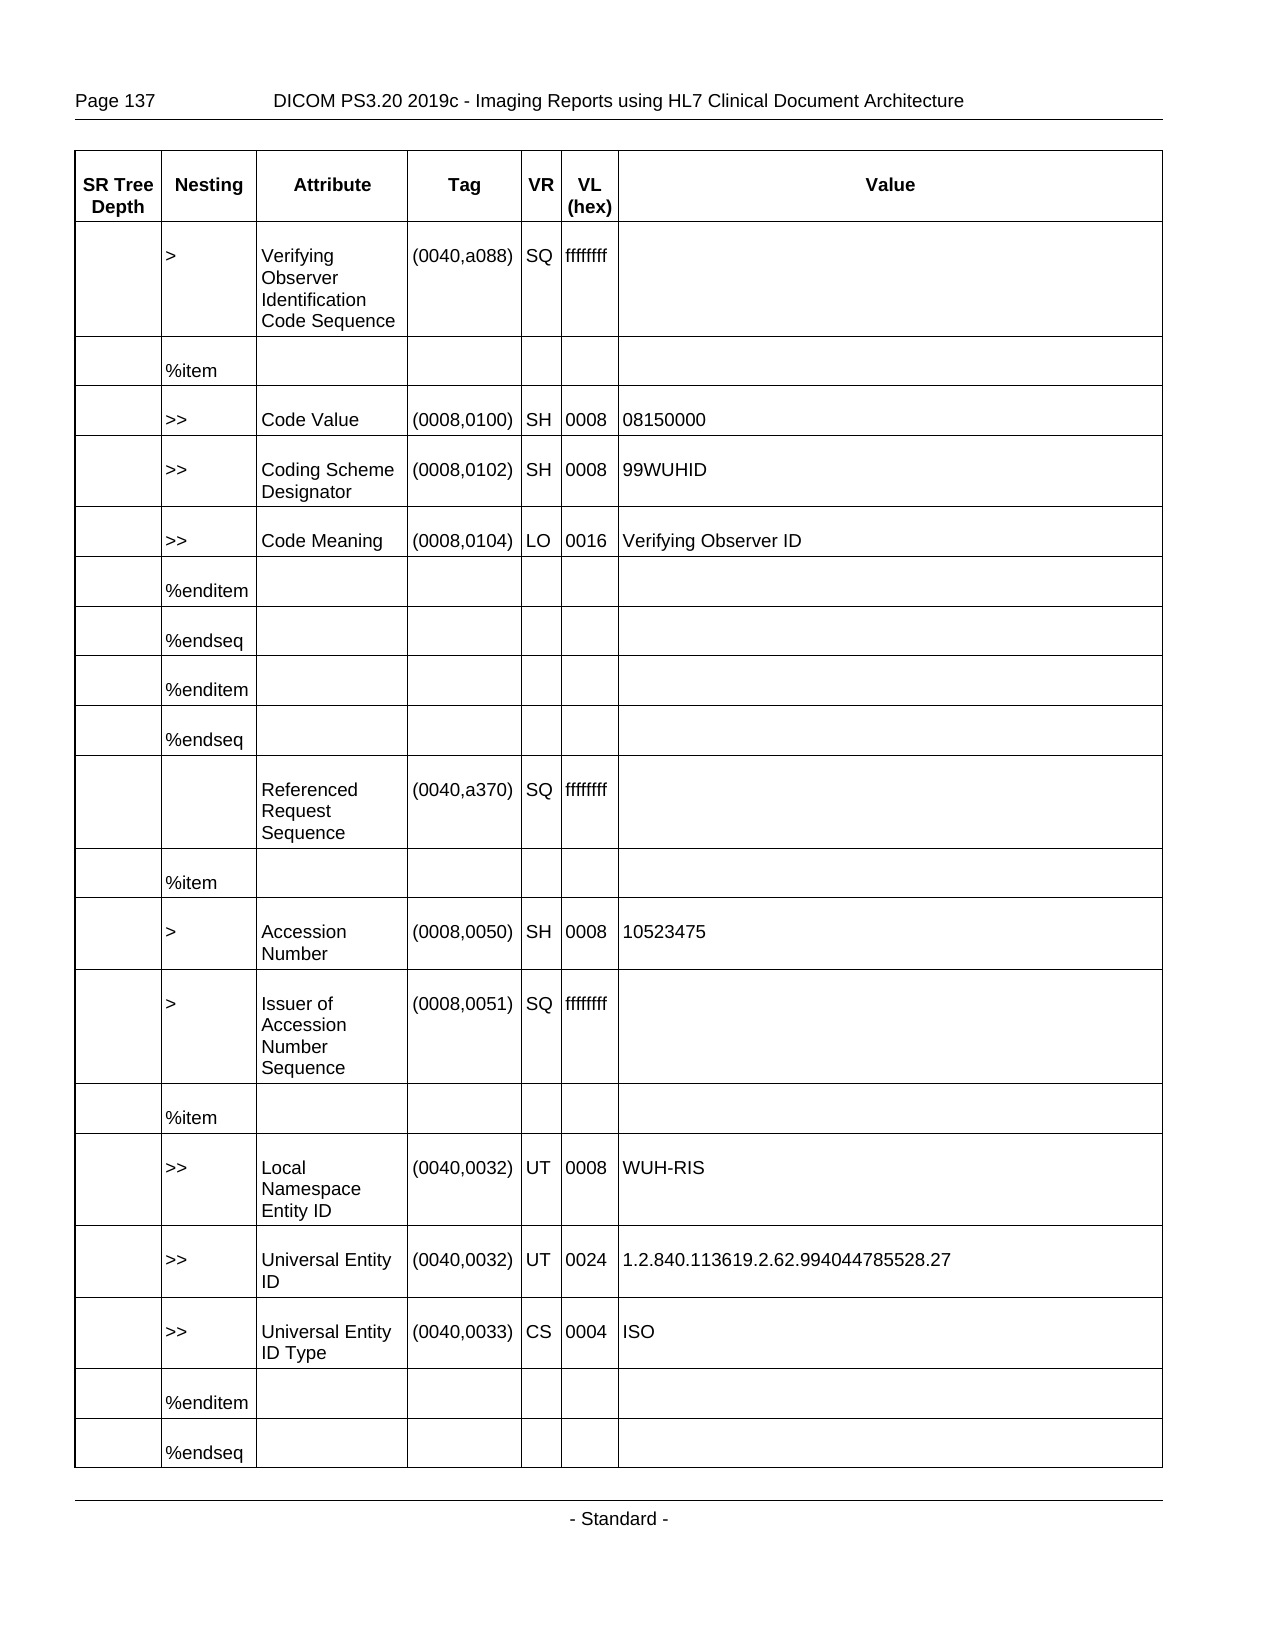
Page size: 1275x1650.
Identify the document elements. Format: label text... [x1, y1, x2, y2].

table_cell SQ [522, 756, 561, 847]
table_cell Verifying Observer ID [619, 507, 1162, 556]
table_cell WUH-RIS [619, 1134, 1162, 1225]
table_header Nesting [162, 151, 256, 221]
table_cell 0008 [562, 898, 618, 968]
table_cell [522, 557, 561, 606]
table_cell [408, 706, 521, 755]
table_cell >> [162, 1298, 256, 1368]
table_cell SQ [522, 970, 561, 1083]
table_cell [257, 1419, 407, 1467]
table_cell >> [162, 1226, 256, 1297]
table_cell [76, 1298, 161, 1368]
table_cell %endseq [162, 607, 256, 655]
table_cell [562, 1084, 618, 1132]
table_cell %enditem [162, 1369, 256, 1417]
table_cell ffffffff [562, 970, 618, 1083]
table_cell [619, 656, 1162, 705]
table_cell [76, 1134, 161, 1225]
table_cell [408, 337, 521, 385]
table_cell Accession Number [257, 898, 407, 968]
table_cell [408, 1419, 521, 1467]
table_cell Referenced Request Sequence [257, 756, 407, 847]
table_cell [76, 337, 161, 385]
table_cell > [162, 898, 256, 968]
table_cell [257, 849, 407, 897]
table_cell [562, 1419, 618, 1467]
table_cell >> [162, 1134, 256, 1225]
table_cell [257, 656, 407, 705]
table_header VR [522, 151, 561, 221]
table_cell UT [522, 1134, 561, 1225]
table_cell [76, 970, 161, 1083]
table_cell (0008,0100) [408, 386, 521, 435]
table_cell >> [162, 436, 256, 506]
table_cell [619, 849, 1162, 897]
table_cell [619, 222, 1162, 336]
table_cell [522, 607, 561, 655]
table_cell [408, 656, 521, 705]
table_cell CS [522, 1298, 561, 1368]
table_cell 0024 [562, 1226, 618, 1297]
table_cell [522, 849, 561, 897]
table_cell %enditem [162, 557, 256, 606]
table_cell [76, 849, 161, 897]
table_cell (0008,0050) [408, 898, 521, 968]
table_cell [257, 1369, 407, 1417]
table_cell [562, 607, 618, 655]
table_cell [619, 706, 1162, 755]
table_cell [76, 756, 161, 847]
table_cell [76, 607, 161, 655]
table_header SR Tree Depth [76, 151, 161, 221]
table_cell [408, 1369, 521, 1417]
table_cell SQ [522, 222, 561, 336]
table_cell [562, 337, 618, 385]
table_cell %item [162, 1084, 256, 1132]
table_cell Issuer of Accession Number Sequence [257, 970, 407, 1083]
table_cell [522, 656, 561, 705]
table_cell [257, 337, 407, 385]
table_cell [522, 706, 561, 755]
table_cell >> [162, 507, 256, 556]
table_cell [76, 557, 161, 606]
table_cell [257, 607, 407, 655]
table_cell %endseq [162, 706, 256, 755]
table_cell [619, 1084, 1162, 1132]
table_cell %item [162, 337, 256, 385]
table_cell [76, 898, 161, 968]
table_cell SH [522, 436, 561, 506]
table_cell 99WUHID [619, 436, 1162, 506]
table_cell [76, 1419, 161, 1467]
table_cell ISO [619, 1298, 1162, 1368]
table_cell 1.2.840.113619.2.62.994044785528.27 [619, 1226, 1162, 1297]
table_cell [76, 436, 161, 506]
table_cell [619, 337, 1162, 385]
table_cell (0008,0102) [408, 436, 521, 506]
table_cell %endseq [162, 1419, 256, 1467]
table_cell [562, 557, 618, 606]
table_cell [76, 1369, 161, 1417]
table_cell Universal Entity ID Type [257, 1298, 407, 1368]
table_cell [76, 706, 161, 755]
table_cell [619, 756, 1162, 847]
table_cell [408, 849, 521, 897]
table_header Attribute [257, 151, 407, 221]
table_cell [257, 706, 407, 755]
table_cell [522, 337, 561, 385]
table_cell SH [522, 386, 561, 435]
table_cell [76, 656, 161, 705]
table_cell SH [522, 898, 561, 968]
table_cell %item [162, 849, 256, 897]
table_cell [76, 1226, 161, 1297]
table_cell >> [162, 386, 256, 435]
table_cell Code Value [257, 386, 407, 435]
table_cell Verifying Observer Identification Code Sequence [257, 222, 407, 336]
table_cell [522, 1084, 561, 1132]
table_cell [408, 607, 521, 655]
table_cell [619, 1369, 1162, 1417]
table_cell (0040,0032) [408, 1134, 521, 1225]
table_cell Local Namespace Entity ID [257, 1134, 407, 1225]
table_header Value [619, 151, 1162, 221]
table_cell [76, 1084, 161, 1132]
table_cell [619, 970, 1162, 1083]
table_cell [562, 656, 618, 705]
table_header Tag [408, 151, 521, 221]
table_cell Code Meaning [257, 507, 407, 556]
table_cell LO [522, 507, 561, 556]
table_cell [619, 1419, 1162, 1467]
table_cell 08150000 [619, 386, 1162, 435]
table_cell > [162, 222, 256, 336]
table_cell (0040,0033) [408, 1298, 521, 1368]
table_header VL (hex) [562, 151, 618, 221]
table_cell (0040,0032) [408, 1226, 521, 1297]
table_cell [76, 507, 161, 556]
table_cell [257, 1084, 407, 1132]
table_cell (0008,0051) [408, 970, 521, 1083]
table_cell 0008 [562, 386, 618, 435]
table_cell 0004 [562, 1298, 618, 1368]
table_cell ffffffff [562, 756, 618, 847]
table_cell Coding Scheme Designator [257, 436, 407, 506]
table_cell (0040,a370) [408, 756, 521, 847]
table_cell [257, 557, 407, 606]
table_cell [162, 756, 256, 847]
table_cell [619, 557, 1162, 606]
table_cell ffffffff [562, 222, 618, 336]
table_cell 0008 [562, 436, 618, 506]
table_cell [562, 1369, 618, 1417]
table_cell [522, 1369, 561, 1417]
table_cell [76, 386, 161, 435]
table_cell [408, 557, 521, 606]
table_cell > [162, 970, 256, 1083]
table_cell [76, 222, 161, 336]
table_cell 10523475 [619, 898, 1162, 968]
table_cell [562, 849, 618, 897]
table_cell (0008,0104) [408, 507, 521, 556]
table_cell [619, 607, 1162, 655]
table_cell [562, 706, 618, 755]
table_cell UT [522, 1226, 561, 1297]
table_cell 0016 [562, 507, 618, 556]
table_cell %enditem [162, 656, 256, 705]
table_cell 0008 [562, 1134, 618, 1225]
table_cell [522, 1419, 561, 1467]
table_cell (0040,a088) [408, 222, 521, 336]
table_cell [408, 1084, 521, 1132]
table_cell Universal Entity ID [257, 1226, 407, 1297]
